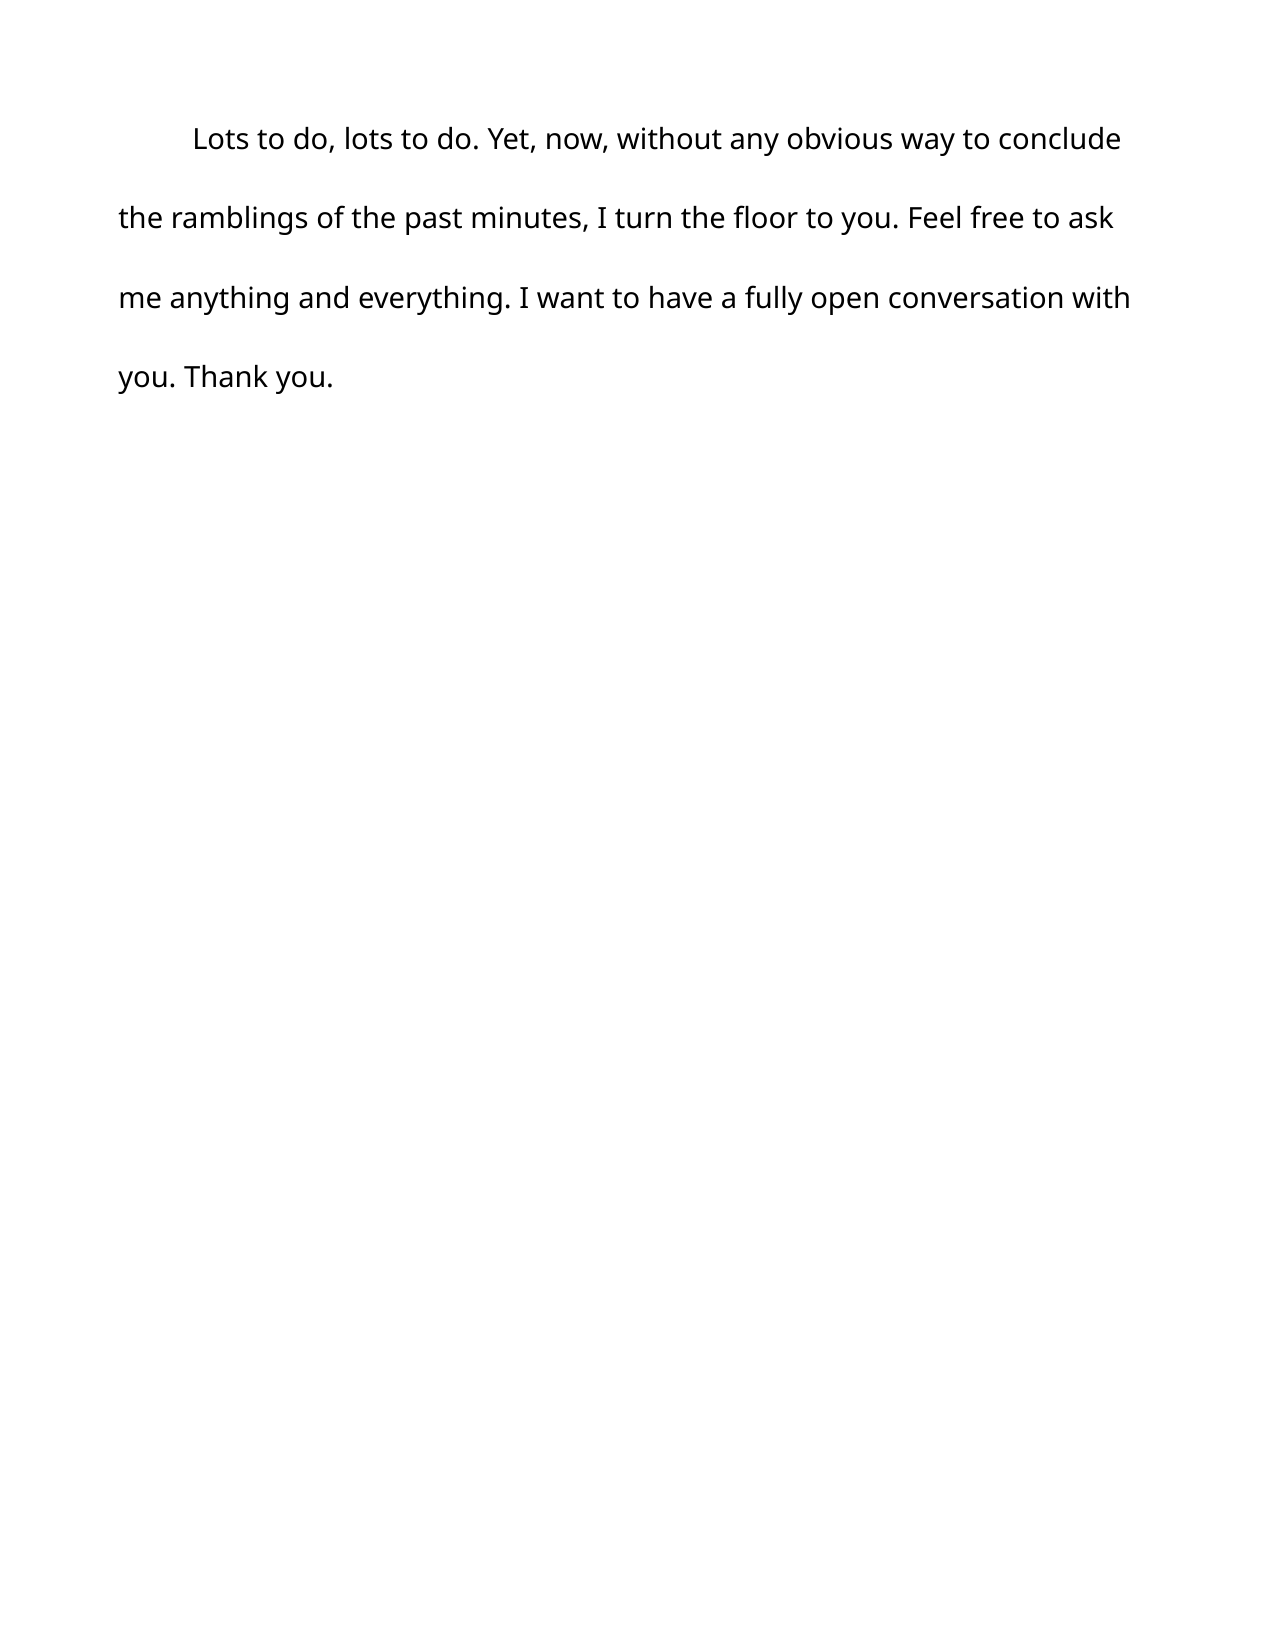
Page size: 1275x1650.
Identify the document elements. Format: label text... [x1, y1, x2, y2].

text Lots to do, lots to do. Yet, now, without any obvious way to conclude the ramblings of the past minutes, I turn the floor to you. Feel free to ask me anything and everything. I want to have a fully open conversation with you. Thank you. [118, 118, 1157, 396]
